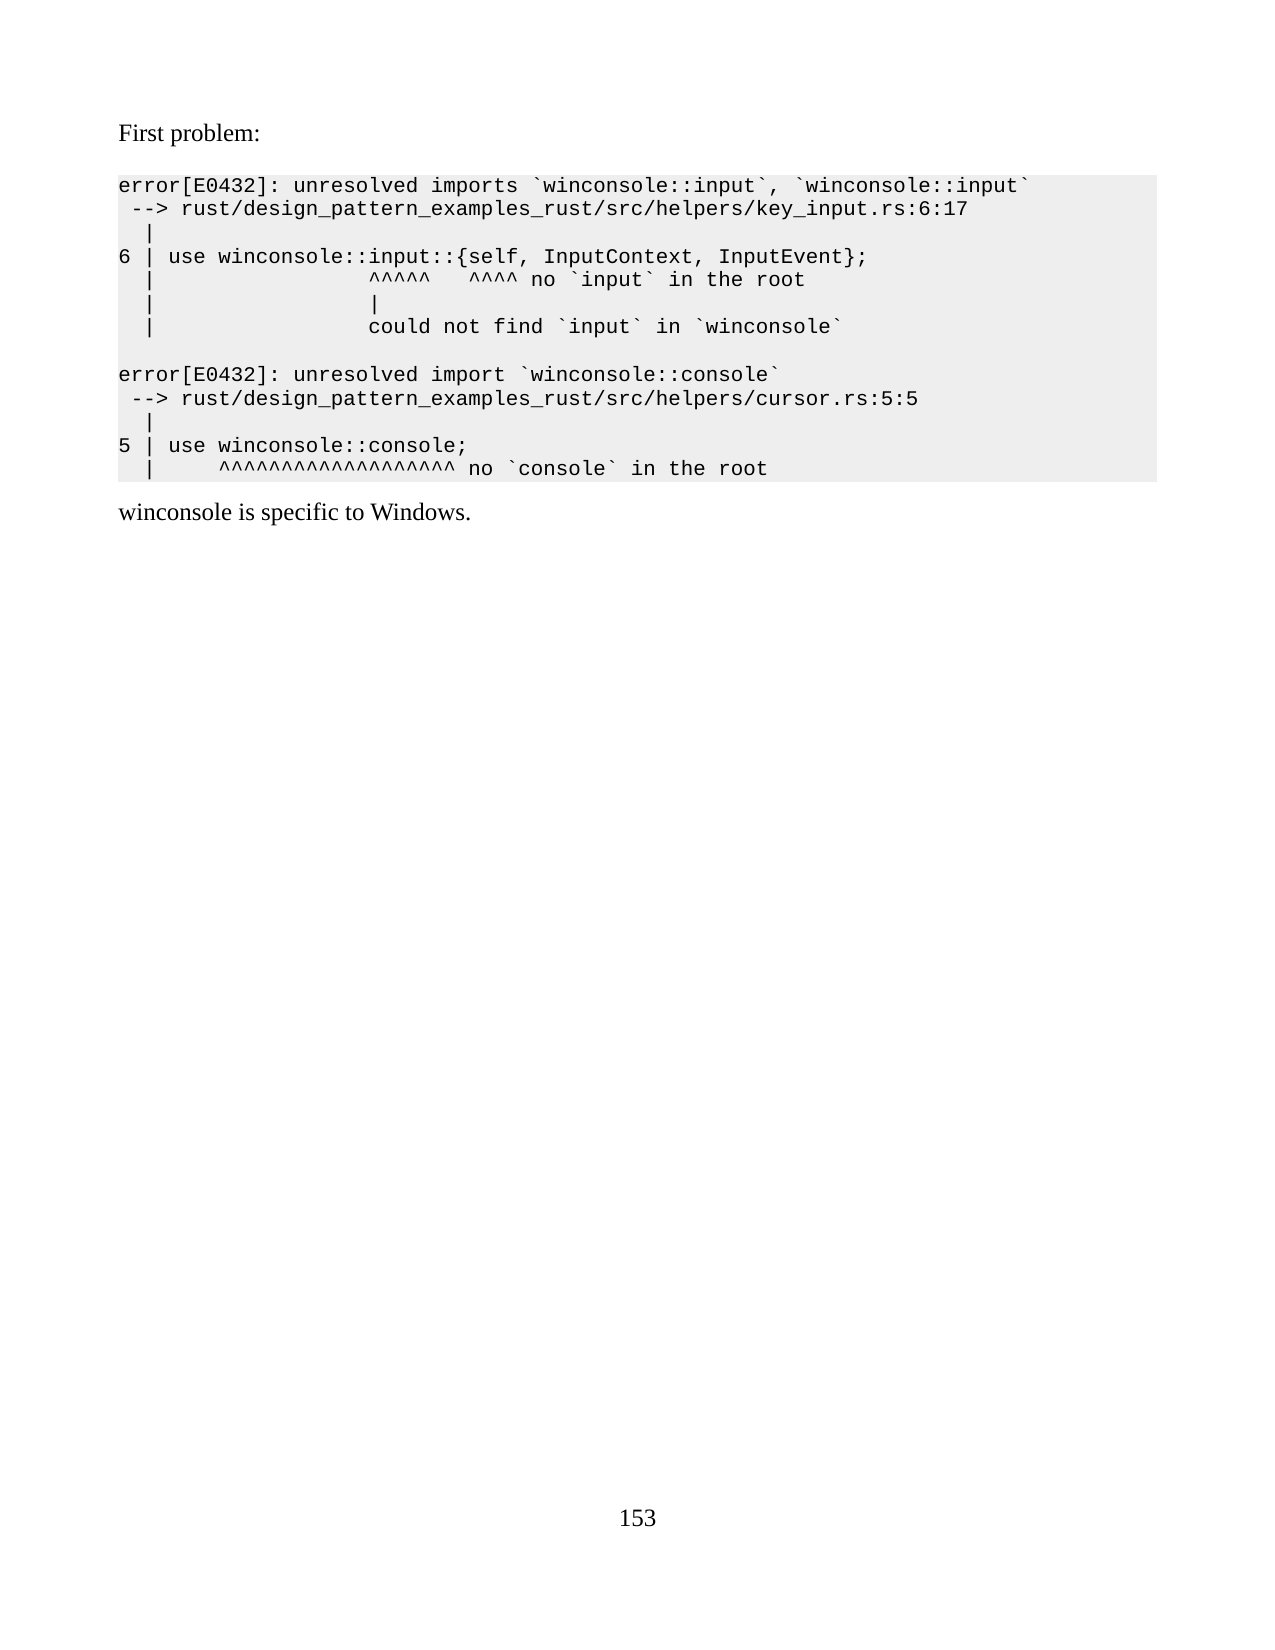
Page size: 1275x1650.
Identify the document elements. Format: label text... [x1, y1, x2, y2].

text | ^^^^^ ^^^^ no `input` in the root [118, 269, 1157, 293]
text First problem: [118, 118, 1157, 147]
text | [118, 411, 1157, 435]
text error[E0432]: unresolved import `winconsole::console` [118, 364, 1157, 387]
text --> rust/design_pattern_examples_rust/src/helpers/cursor.rs:5:5 [118, 387, 1157, 411]
text error[E0432]: unresolved imports `winconsole::input`, `winconsole::input` [118, 175, 1157, 198]
text winconsole is specific to Windows. [118, 497, 1157, 526]
text 6 | use winconsole::input::{self, InputContext, InputEvent}; [118, 246, 1157, 269]
text | | [118, 293, 1157, 317]
text | [118, 222, 1157, 246]
text 5 | use winconsole::console; [118, 435, 1157, 458]
text | ^^^^^^^^^^^^^^^^^^^ no `console` in the root [118, 458, 1157, 482]
text --> rust/design_pattern_examples_rust/src/helpers/key_input.rs:6:17 [118, 198, 1157, 222]
text | could not find `input` in `winconsole` [118, 317, 1157, 340]
